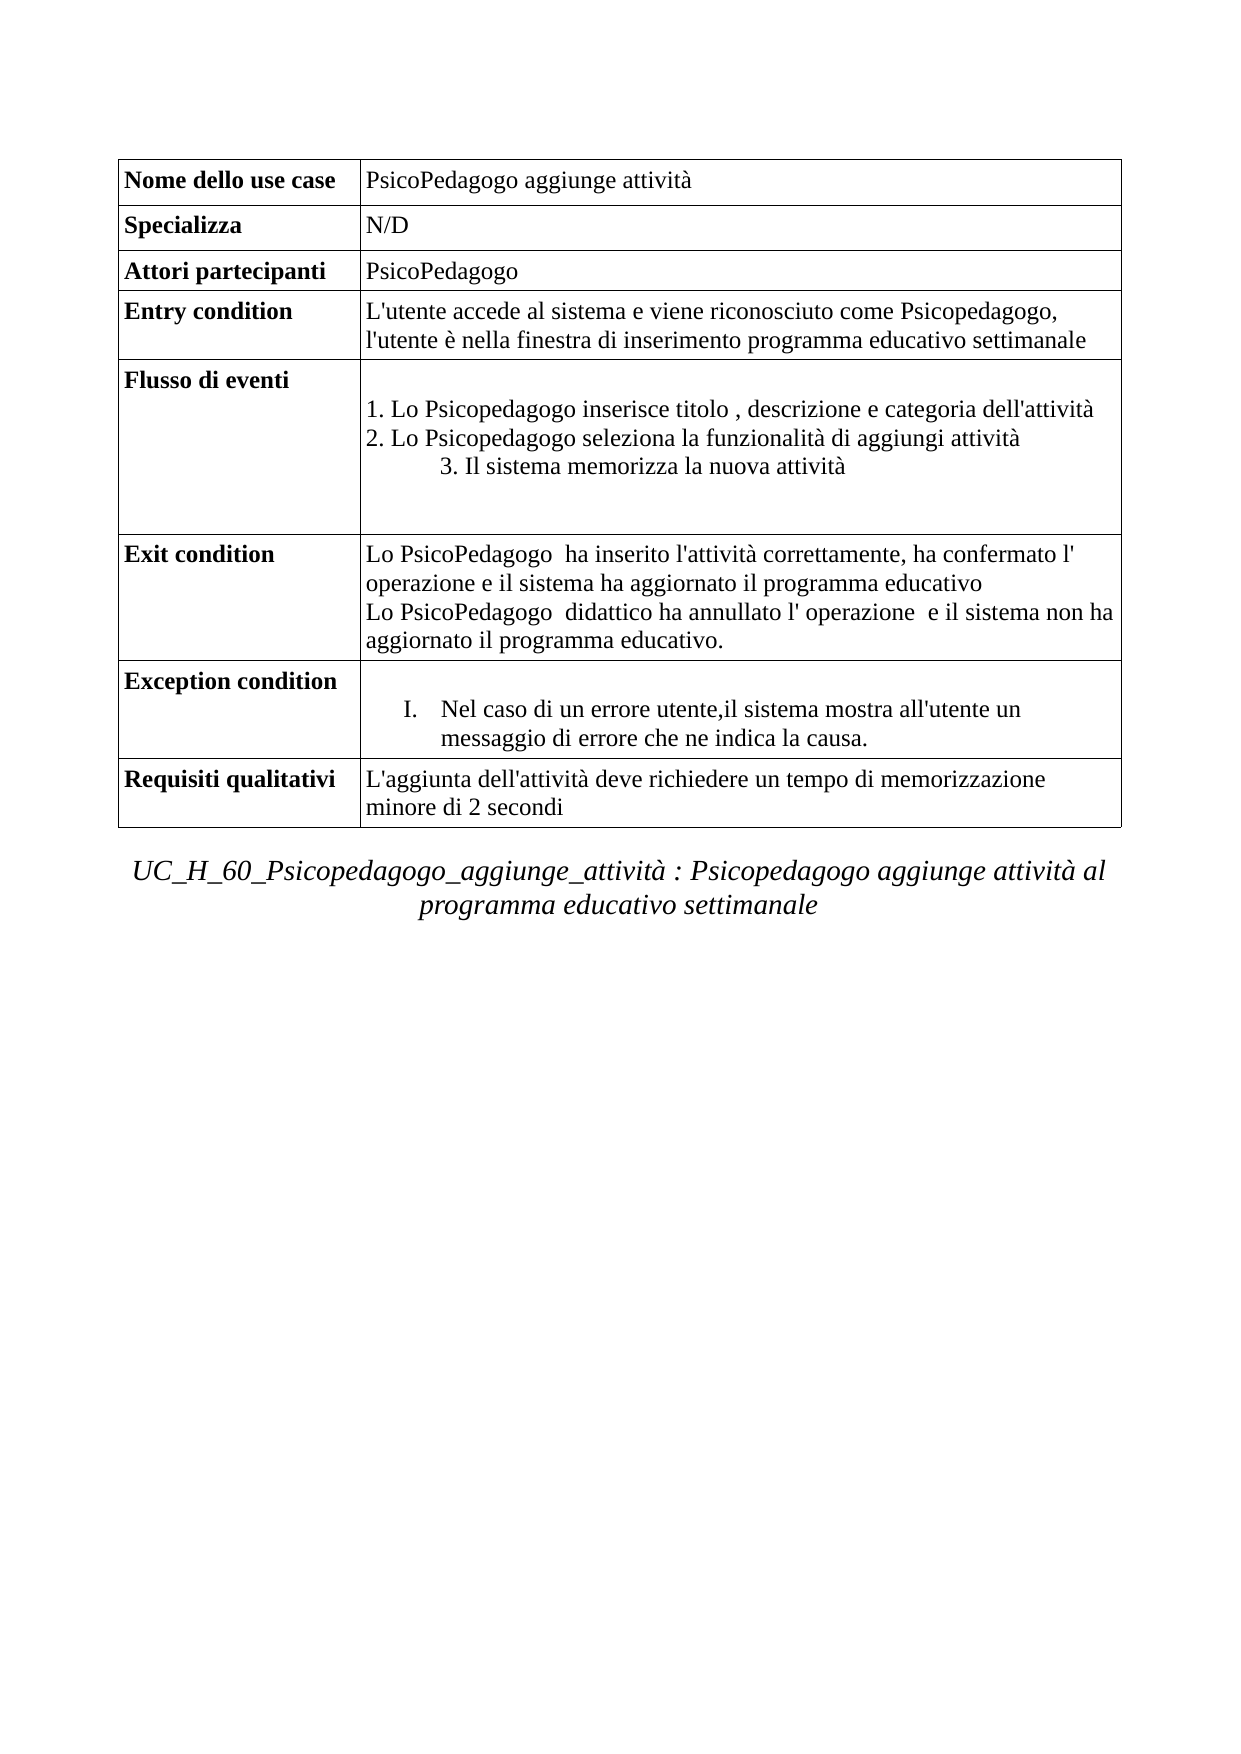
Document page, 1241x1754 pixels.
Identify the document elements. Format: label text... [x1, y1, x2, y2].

table_header Nome dello use case [119, 160, 360, 205]
table_cell Entry condition [119, 291, 360, 359]
table_cell L'aggiunta dell'attività deve richiedere un tempo di memorizzazione minore di 2 secondi [361, 759, 1121, 827]
table_cell Attori partecipanti [119, 251, 360, 290]
table_cell Nel caso di un errore utente,il sistema mostra all'utente un messaggio di errore che ne indica la causa. [361, 661, 1121, 758]
table_cell Exit condition [119, 535, 360, 660]
table_cell 1. Lo Psicopedagogo inserisce titolo , descrizione e categoria dell'attività 2. Lo Psicopedagogo seleziona la funzionalità di aggiungi attività 3. Il sistema memorizza la nuova attività [361, 360, 1121, 533]
table_cell PsicoPedagogo [361, 251, 1121, 290]
table_cell L'utente accede al sistema e viene riconosciuto come Psicopedagogo, l'utente è nella finestra di inserimento programma educativo settimanale [361, 291, 1121, 359]
table_cell Requisiti qualitativi [119, 759, 360, 827]
table_cell N/D [361, 206, 1121, 250]
table_cell Flusso di eventi [119, 360, 360, 533]
text UC_H_60_Psicopedagogo_aggiunge_attività : Psicopedagogo aggiunge attività al programma educativo settimanale [118, 853, 1122, 920]
table_cell Lo PsicoPedagogo ha inserito l'attività correttamente, ha confermato l' operazione e il sistema ha aggiornato il programma educativo Lo PsicoPedagogo didattico ha annullato l' operazione e il sistema non ha aggiornato il programma educativo. [361, 535, 1121, 660]
table_cell Specializza [119, 206, 360, 250]
table_header PsicoPedagogo aggiunge attività [361, 160, 1121, 205]
table_cell Exception condition [119, 661, 360, 758]
